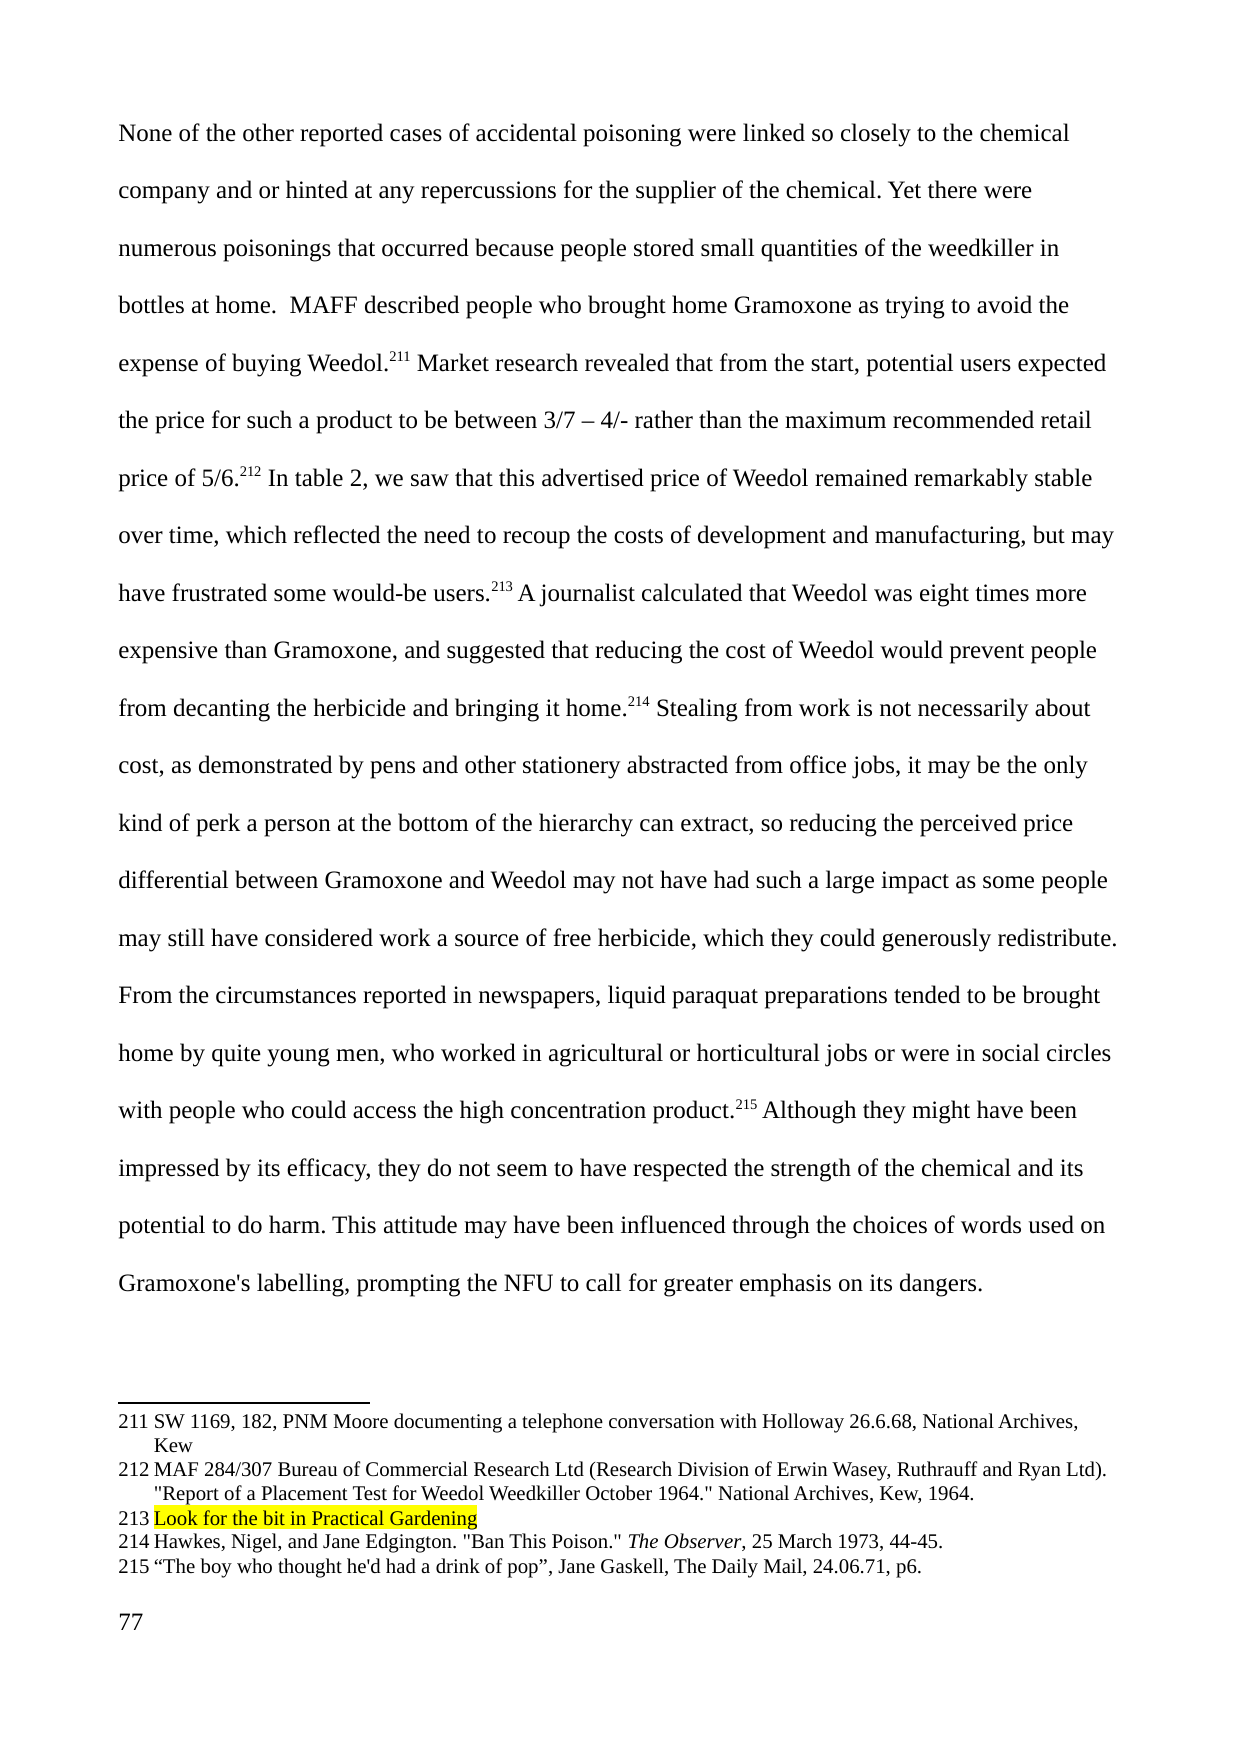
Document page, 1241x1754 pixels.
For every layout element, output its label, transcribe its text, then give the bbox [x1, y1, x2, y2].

text “The boy who thought he'd had a drink of pop”, Jane Gaskell, The Daily Mail, 24.06.71, p6. [118, 1553, 1122, 1578]
text Hawkes, Nigel, and Jane Edgington. "Ban This Poison." The Observer, 25 March 1973, 44-45. [118, 1529, 1122, 1553]
text None of the other reported cases of accidental poisoning were linked so closely to the chemical company and or hinted at any repercussions for the supplier of the chemical. Yet there were numerous poisonings that occurred because people stored small quantities of the weedkiller in bottles at home. MAFF described people who brought home Gramoxone as trying to avoid the expense of buying Weedol. Market research revealed that from the start, potential users expected the price for such a product to be between 3/7 – 4/- rather than the maximum recommended retail price of 5/6. In table 2, we saw that this advertised price of Weedol remained remarkably stable over time, which reflected the need to recoup the costs of development and manufacturing, but may have frustrated some would-be users. A journalist calculated that Weedol was eight times more expensive than Gramoxone, and suggested that reducing the cost of Weedol would prevent people from decanting the herbicide and bringing it home. Stealing from work is not necessarily about cost, as demonstrated by pens and other stationery abstracted from office jobs, it may be the only kind of perk a person at the bottom of the hierarchy can extract, so reducing the perceived price differential between Gramoxone and Weedol may not have had such a large impact as some people may still have considered work a source of free herbicide, which they could generously redistribute. From the circumstances reported in newspapers, liquid paraquat preparations tended to be brought home by quite young men, who worked in agricultural or horticultural jobs or were in social circles with people who could access the high concentration product. Although they might have been impressed by its efficacy, they do not seem to have respected the strength of the chemical and its potential to do harm. This attitude may have been influenced through the choices of words used on Gramoxone's labelling, prompting the NFU to call for greater emphasis on its dangers. [118, 118, 1122, 1297]
text SW 1169, 182, PNM Moore documenting a telephone conversation with Holloway 26.6.68, National Archives, Kew [118, 1409, 1122, 1457]
text MAF 284/307 Bureau of Commercial Research Ltd (Research Division of Erwin Wasey, Ruthrauff and Ryan Ltd). "Report of a Placement Test for Weedol Weedkiller October 1964." National Archives, Kew, 1964. [118, 1457, 1122, 1505]
text Look for the bit in Practical Gardening [118, 1505, 1122, 1529]
